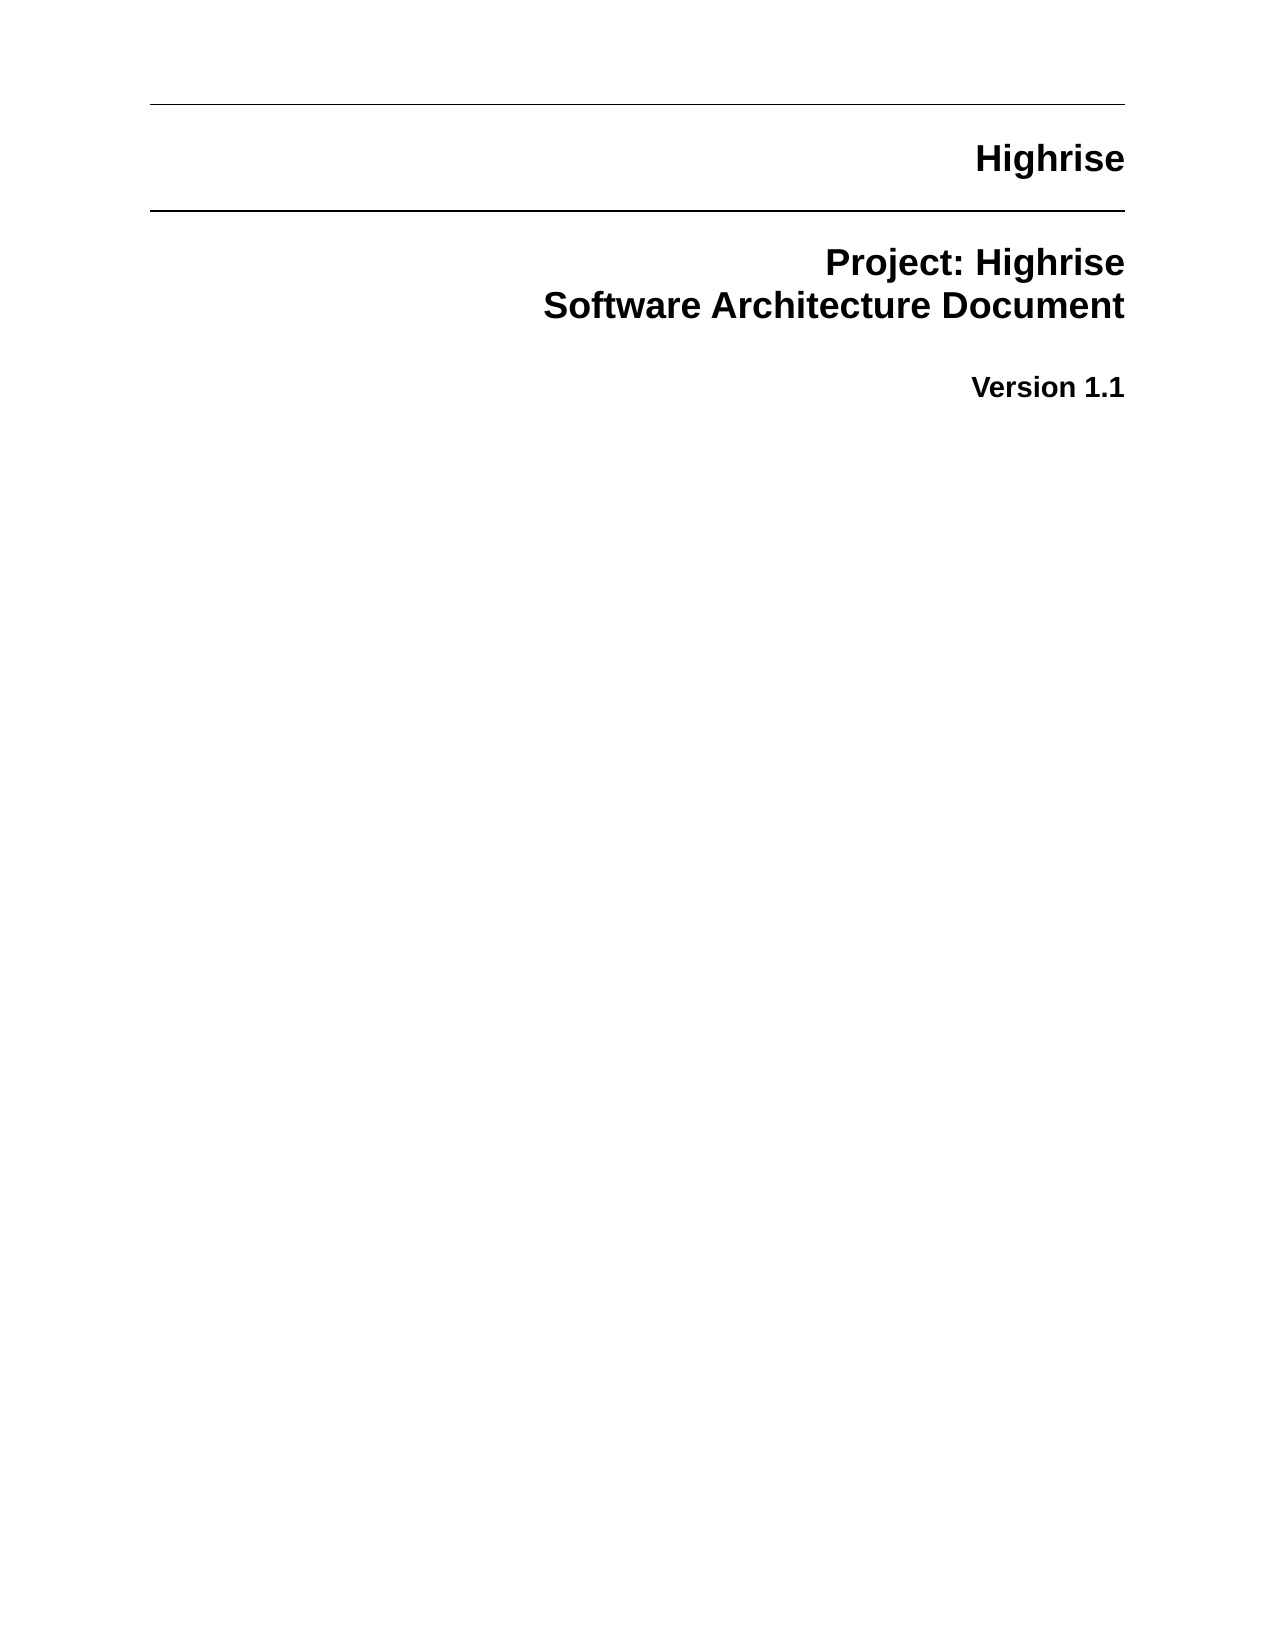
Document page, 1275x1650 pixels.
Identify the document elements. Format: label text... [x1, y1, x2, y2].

subtitle Version 1.1 [150, 370, 1125, 403]
subtitle Project: Highrise [150, 240, 1125, 283]
subtitle Software Architecture Document [150, 283, 1125, 327]
